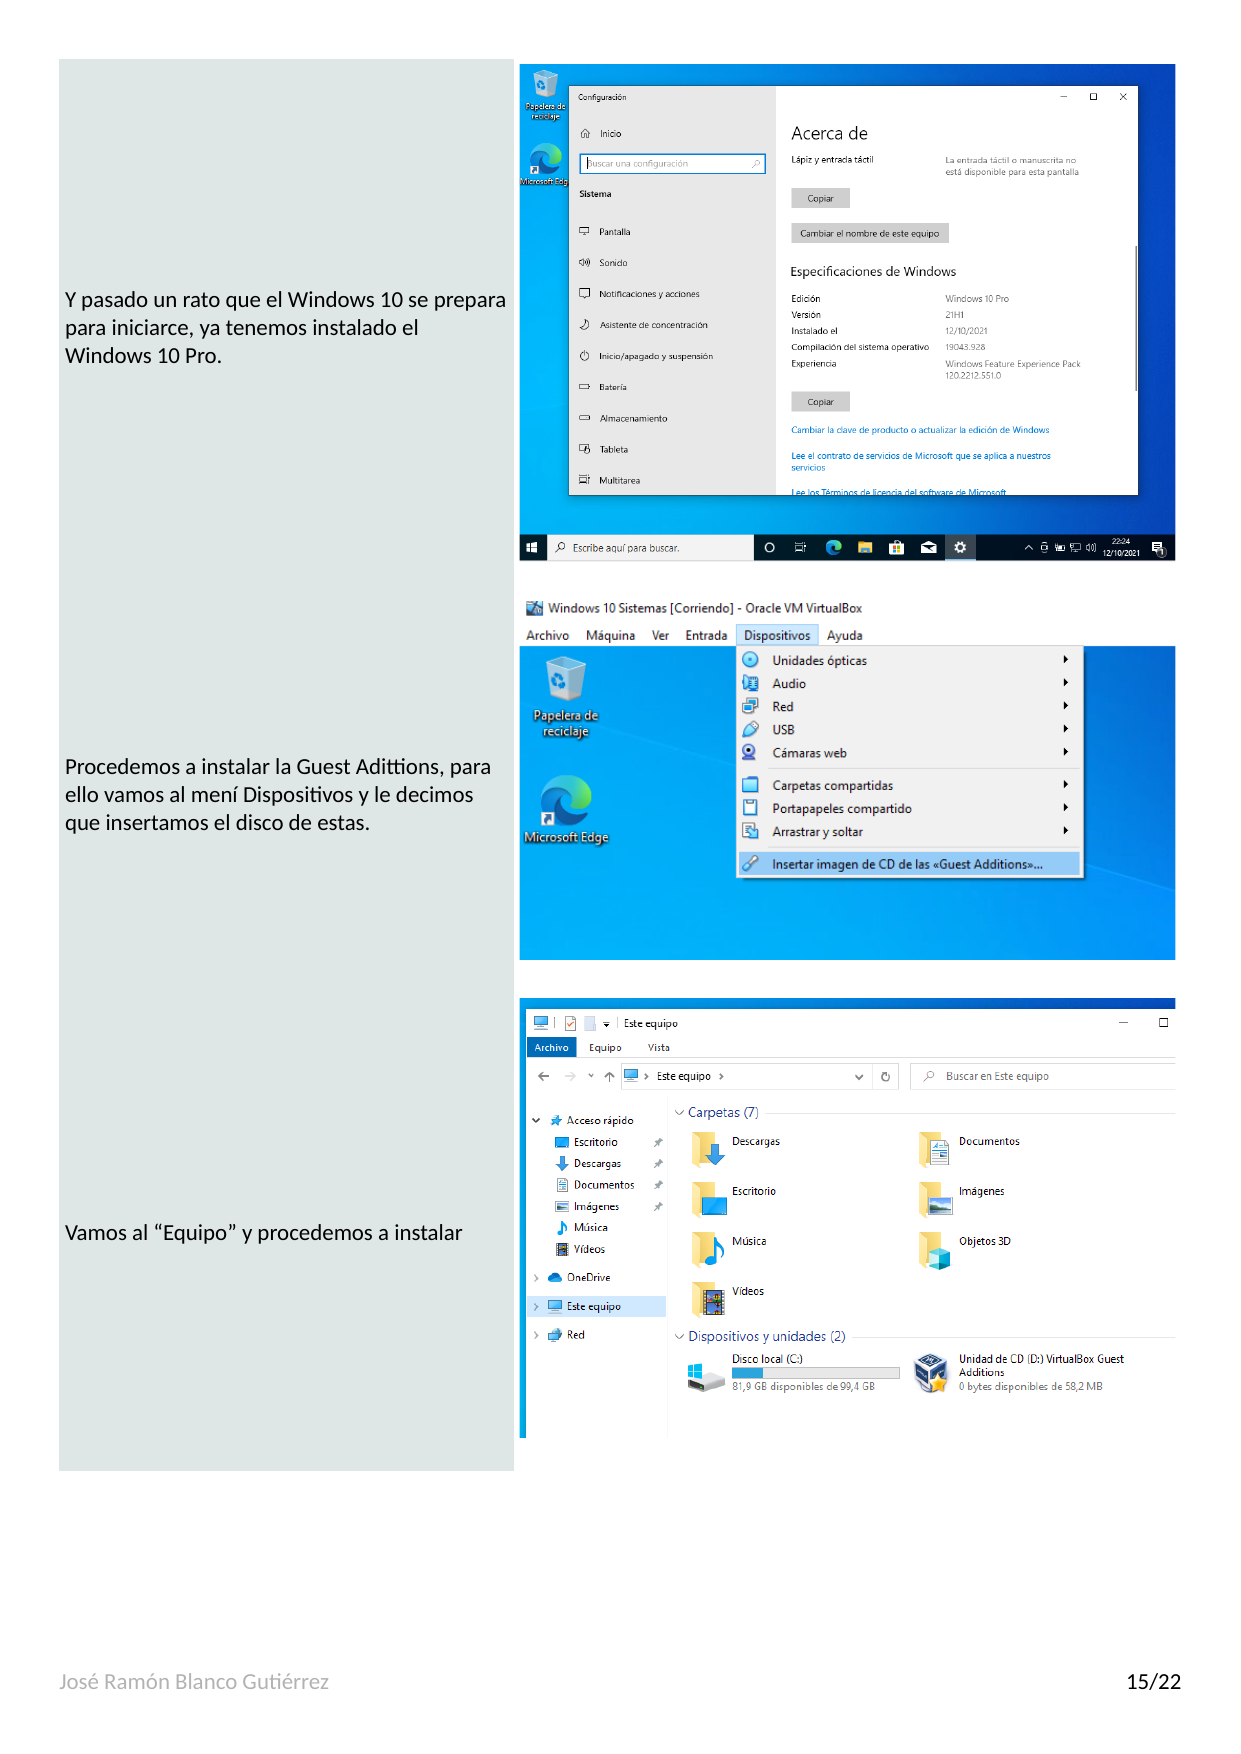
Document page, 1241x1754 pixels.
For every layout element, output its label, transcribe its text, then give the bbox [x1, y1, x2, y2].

picture [525, 833, 542, 841]
picture [544, 730, 556, 735]
picture [546, 836, 559, 841]
table_cell [514, 596, 1181, 993]
table_cell [514, 59, 1181, 596]
picture [534, 71, 557, 96]
picture [588, 833, 607, 844]
picture [570, 727, 587, 738]
picture [519, 179, 530, 183]
picture [585, 711, 597, 719]
picture [534, 711, 540, 719]
table_cell Procedemos a instalar la Guest Adittions, para ello vamos al mení Dispositivos y le decimos que insertamos el disco de estas. [59, 596, 514, 993]
table_cell Y pasado un rato que el Windows 10 se prepara para iniciarce, ya tenemos instalado el Windows 10 Pro. [59, 59, 514, 596]
picture [560, 833, 576, 841]
picture [547, 657, 585, 700]
table_cell [514, 993, 1181, 1471]
picture [519, 64, 1176, 562]
picture [542, 711, 580, 722]
picture [519, 601, 1176, 960]
table_cell Vamos al “Equipo” y procedemos a instalar [59, 993, 514, 1471]
picture [531, 144, 561, 173]
picture [527, 998, 1176, 1438]
picture [542, 776, 591, 825]
